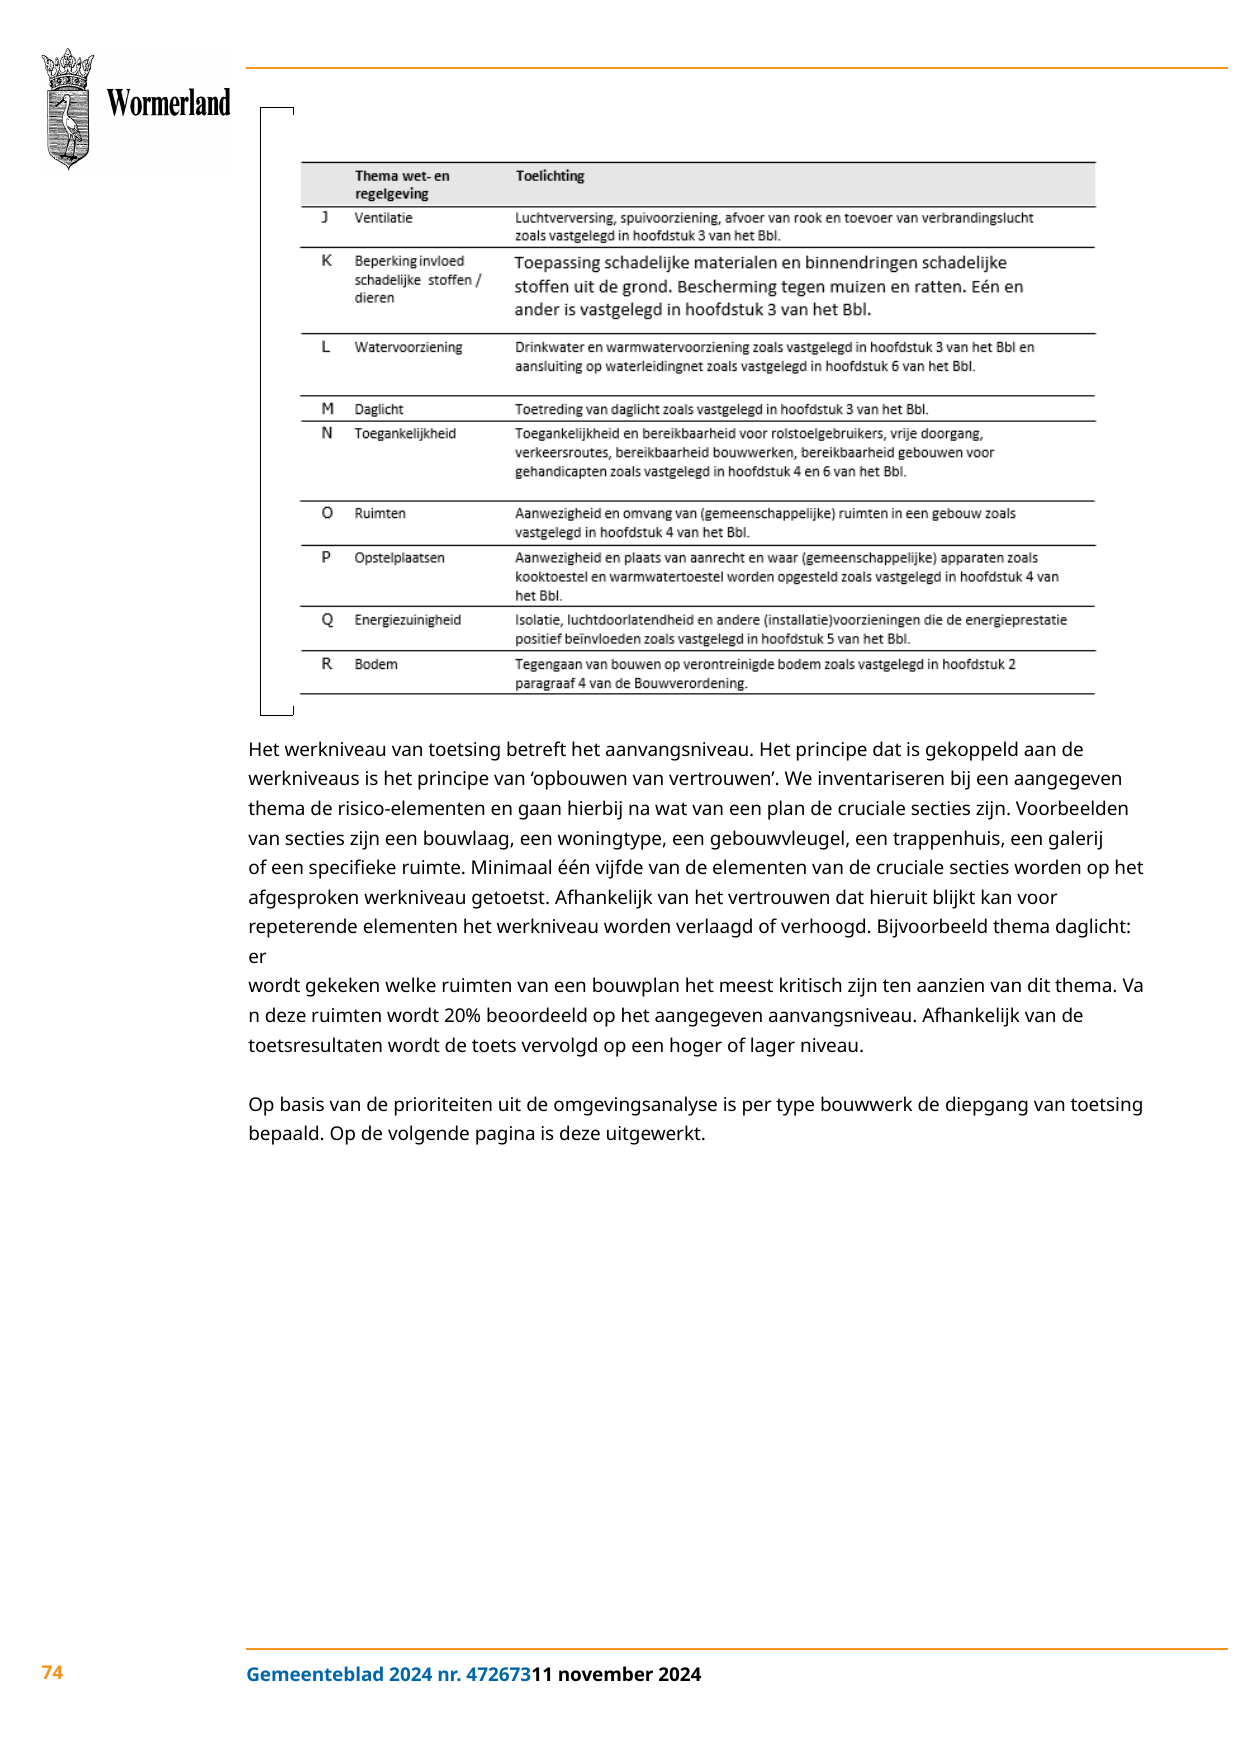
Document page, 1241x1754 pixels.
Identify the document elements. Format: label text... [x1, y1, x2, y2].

picture [268, 115, 1155, 706]
text Op basis van de prioriteiten uit de omgevingsanalyse is per type bouwwerk de diepgang van toetsing bepaald. Op de volgende pagina is deze uitgewerkt. [248, 1091, 1152, 1146]
picture [41, 47, 231, 172]
text Het werkniveau van toetsing betreft het aanvangsniveau. Het principe dat is gekoppeld aan de werkniveaus is het principe van ‘opbouwen van vertrouwen’. We inventariseren bij een aangegeven thema de risico‐elementen en gaan hierbij na wat van een plan de cruciale secties zijn. Voorbeelden van secties zijn een bouwlaag, een woningtype, een gebouwvleugel, een trappenhuis, een galerij of een specifieke ruimte. Minimaal één vijfde van de elementen van de cruciale secties worden op het afgesproken werkniveau getoetst. Afhankelijk van het vertrouwen dat hieruit blijkt kan voor repeterende elementen het werkniveau worden verlaagd of verhoogd. Bijvoorbeeld thema daglicht: er wordt gekeken welke ruimten van een bouwplan het meest kritisch zijn ten aanzien van dit thema. Van deze ruimten wordt 20% beoordeeld op het aangegeven aanvangsniveau. Afhankelijk van de toetsresultaten wordt de toets vervolgd op een hoger of lager niveau. [248, 736, 1152, 1057]
